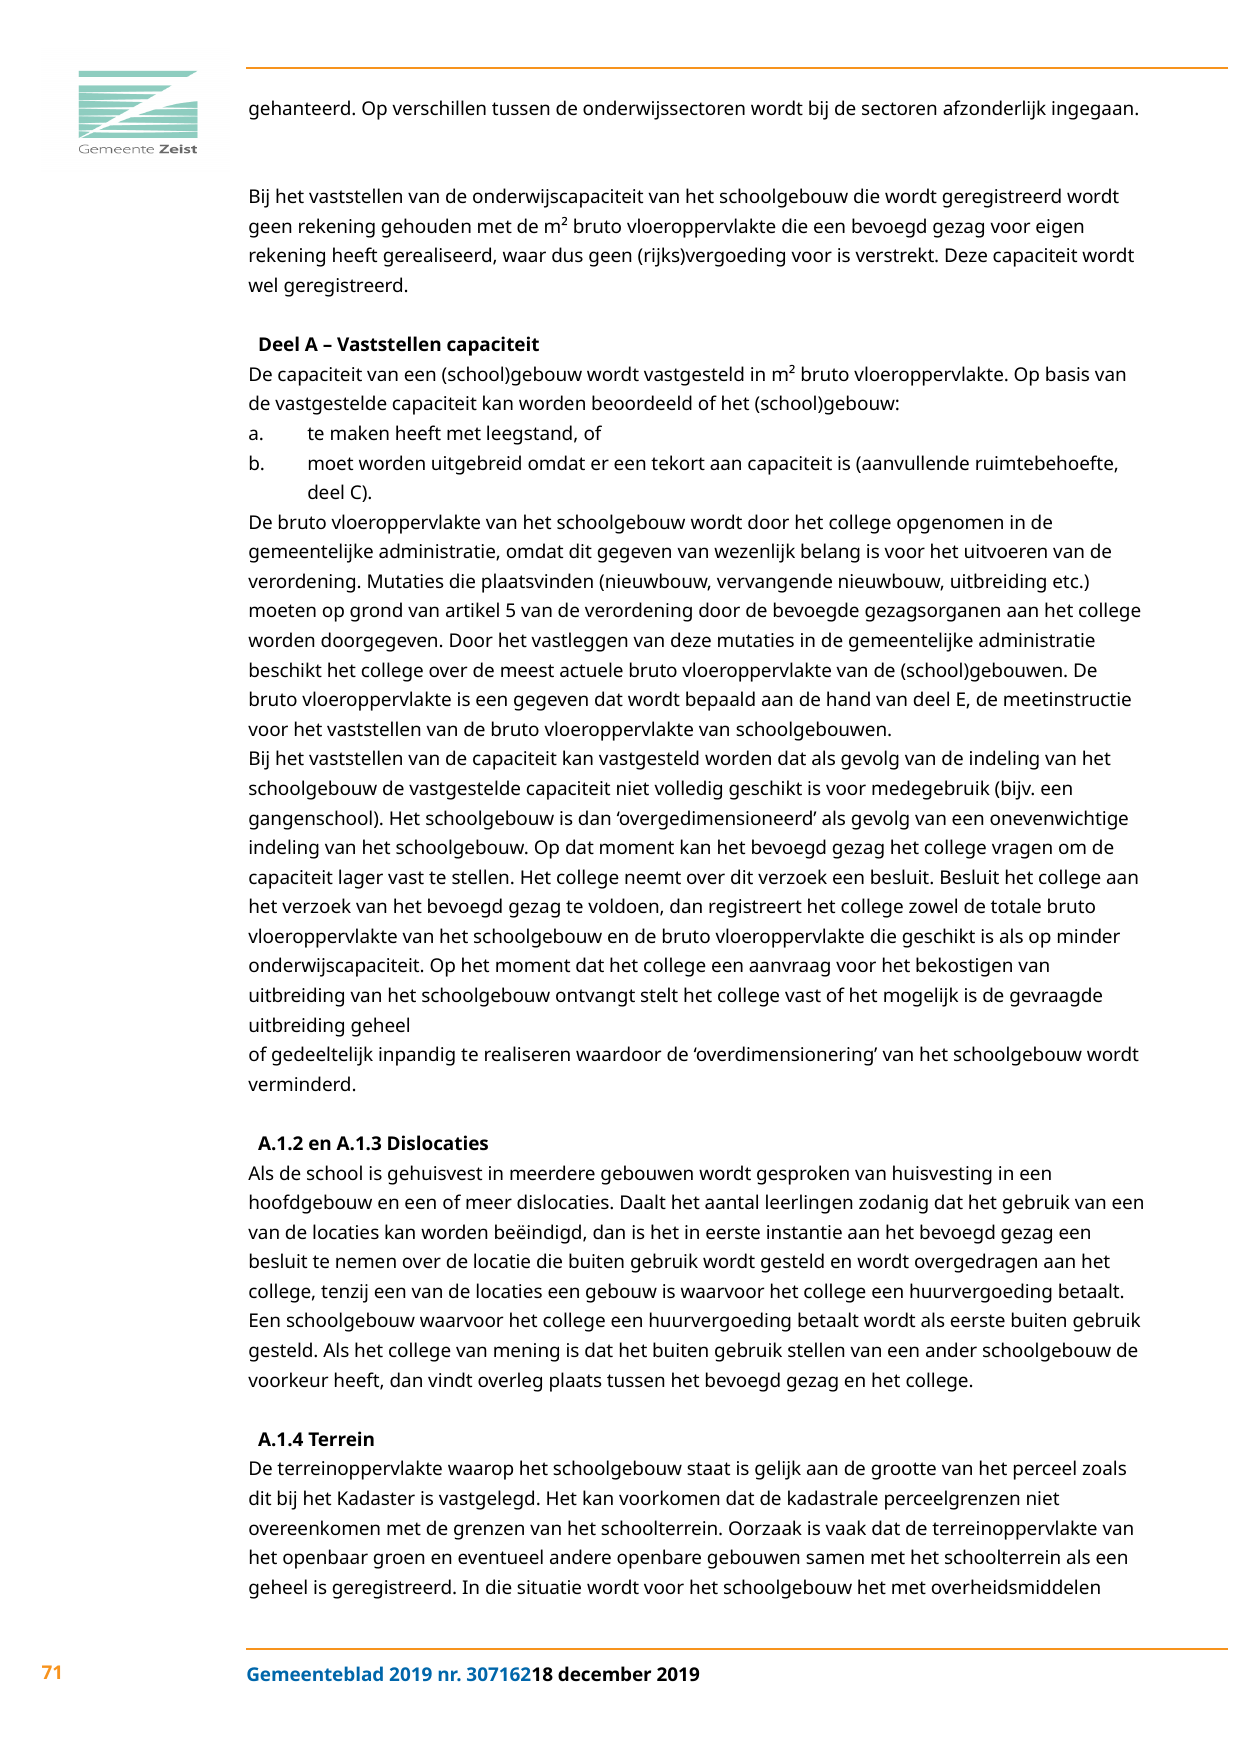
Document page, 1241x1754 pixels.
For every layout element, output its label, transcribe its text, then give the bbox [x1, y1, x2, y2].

text of gedeeltelijk inpandig te realiseren waardoor de ‘overdimensionering’ van het schoolgebouw wordt verminderd. [248, 1041, 1152, 1097]
text Deel A – Vaststellen capaciteit [248, 331, 1152, 357]
text A.1.2 en A.1.3 Dislocaties [248, 1130, 1152, 1156]
text Bij het vaststellen van de capaciteit kan vastgesteld worden dat als gevolg van de indeling van het schoolgebouw de vastgestelde capaciteit niet volledig geschikt is voor medegebruik (bijv. een gangenschool). Het schoolgebouw is dan ‘overgedimensioneerd’ als gevolg van een onevenwichtige indeling van het schoolgebouw. Op dat moment kan het bevoegd gezag het college vragen om de capaciteit lager vast te stellen. Het college neemt over dit verzoek een besluit. Besluit het college aan het verzoek van het bevoegd gezag te voldoen, dan registreert het college zowel de totale bruto vloeroppervlakte van het schoolgebouw en de bruto vloeroppervlakte die geschikt is als op minder onderwijscapaciteit. Op het moment dat het college een aanvraag voor het bekostigen van uitbreiding van het schoolgebouw ontvangt stelt het college vast of het mogelijk is de gevraagde uitbreiding geheel [248, 746, 1152, 1038]
text Bij het vaststellen van de onderwijscapaciteit van het schoolgebouw die wordt geregistreerd wordt geen rekening gehouden met de m² bruto vloeroppervlakte die een bevoegd gezag voor eigen rekening heeft gerealiseerd, waar dus geen (rijks)vergoeding voor is verstrekt. Deze capaciteit wordt wel geregistreerd. [248, 183, 1152, 298]
list te maken heeft met leegstand, of [248, 420, 1152, 446]
text De terreinoppervlakte waarop het schoolgebouw staat is gelijk aan de grootte van het perceel zoals dit bij het Kadaster is vastgelegd. Het kan voorkomen dat de kadastrale perceelgrenzen niet overeenkomen met de grenzen van het schoolterrein. Oorzaak is vaak dat de terreinoppervlakte van het openbaar groen en eventueel andere openbare gebouwen samen met het schoolterrein als een geheel is geregistreerd. In die situatie wordt voor het schoolgebouw het met overheidsmiddelen [248, 1456, 1152, 1600]
text A.1.4 Terrein [248, 1426, 1152, 1452]
text gehanteerd. Op verschillen tussen de onderwijssectoren wordt bij de sectoren afzonderlijk ingegaan. [248, 95, 1152, 121]
text Als de school is gehuisvest in meerdere gebouwen wordt gesproken van huisvesting in een hoofdgebouw en een of meer dislocaties. Daalt het aantal leerlingen zodanig dat het gebruik van een van de locaties kan worden beëindigd, dan is het in eerste instantie aan het bevoegd gezag een besluit te nemen over de locatie die buiten gebruik wordt gesteld en wordt overgedragen aan het college, tenzij een van de locaties een gebouw is waarvoor het college een huurvergoeding betaalt. Een schoolgebouw waarvoor het college een huurvergoeding betaalt wordt als eerste buiten gebruik gesteld. Als het college van mening is dat het buiten gebruik stellen van een ander schoolgebouw de voorkeur heeft, dan vindt overleg plaats tussen het bevoegd gezag en het college. [248, 1160, 1152, 1393]
text De bruto vloeroppervlakte van het schoolgebouw wordt door het college opgenomen in de gemeentelijke administratie, omdat dit gegeven van wezenlijk belang is voor het uitvoeren van de verordening. Mutaties die plaatsvinden (nieuwbouw, vervangende nieuwbouw, uitbreiding etc.) moeten op grond van artikel 5 van de verordening door de bevoegde gezagsorganen aan het college worden doorgegeven. Door het vastleggen van deze mutaties in de gemeentelijke administratie beschikt het college over de meest actuele bruto vloeroppervlakte van de (school)gebouwen. De bruto vloeroppervlakte is een gegeven dat wordt bepaald aan de hand van deel E, de meetinstructie voor het vaststellen van de bruto vloeroppervlakte van schoolgebouwen. [248, 509, 1152, 742]
list moet worden uitgebreid omdat er een tekort aan capaciteit is (aanvullende ruimtebehoefte, deel C). [248, 450, 1152, 505]
text De capaciteit van een (school)gebouw wordt vastgesteld in m² bruto vloeroppervlakte. Op basis van de vastgestelde capaciteit kan worden beoordeeld of het (school)gebouw: [248, 361, 1152, 416]
picture [41, 47, 231, 172]
